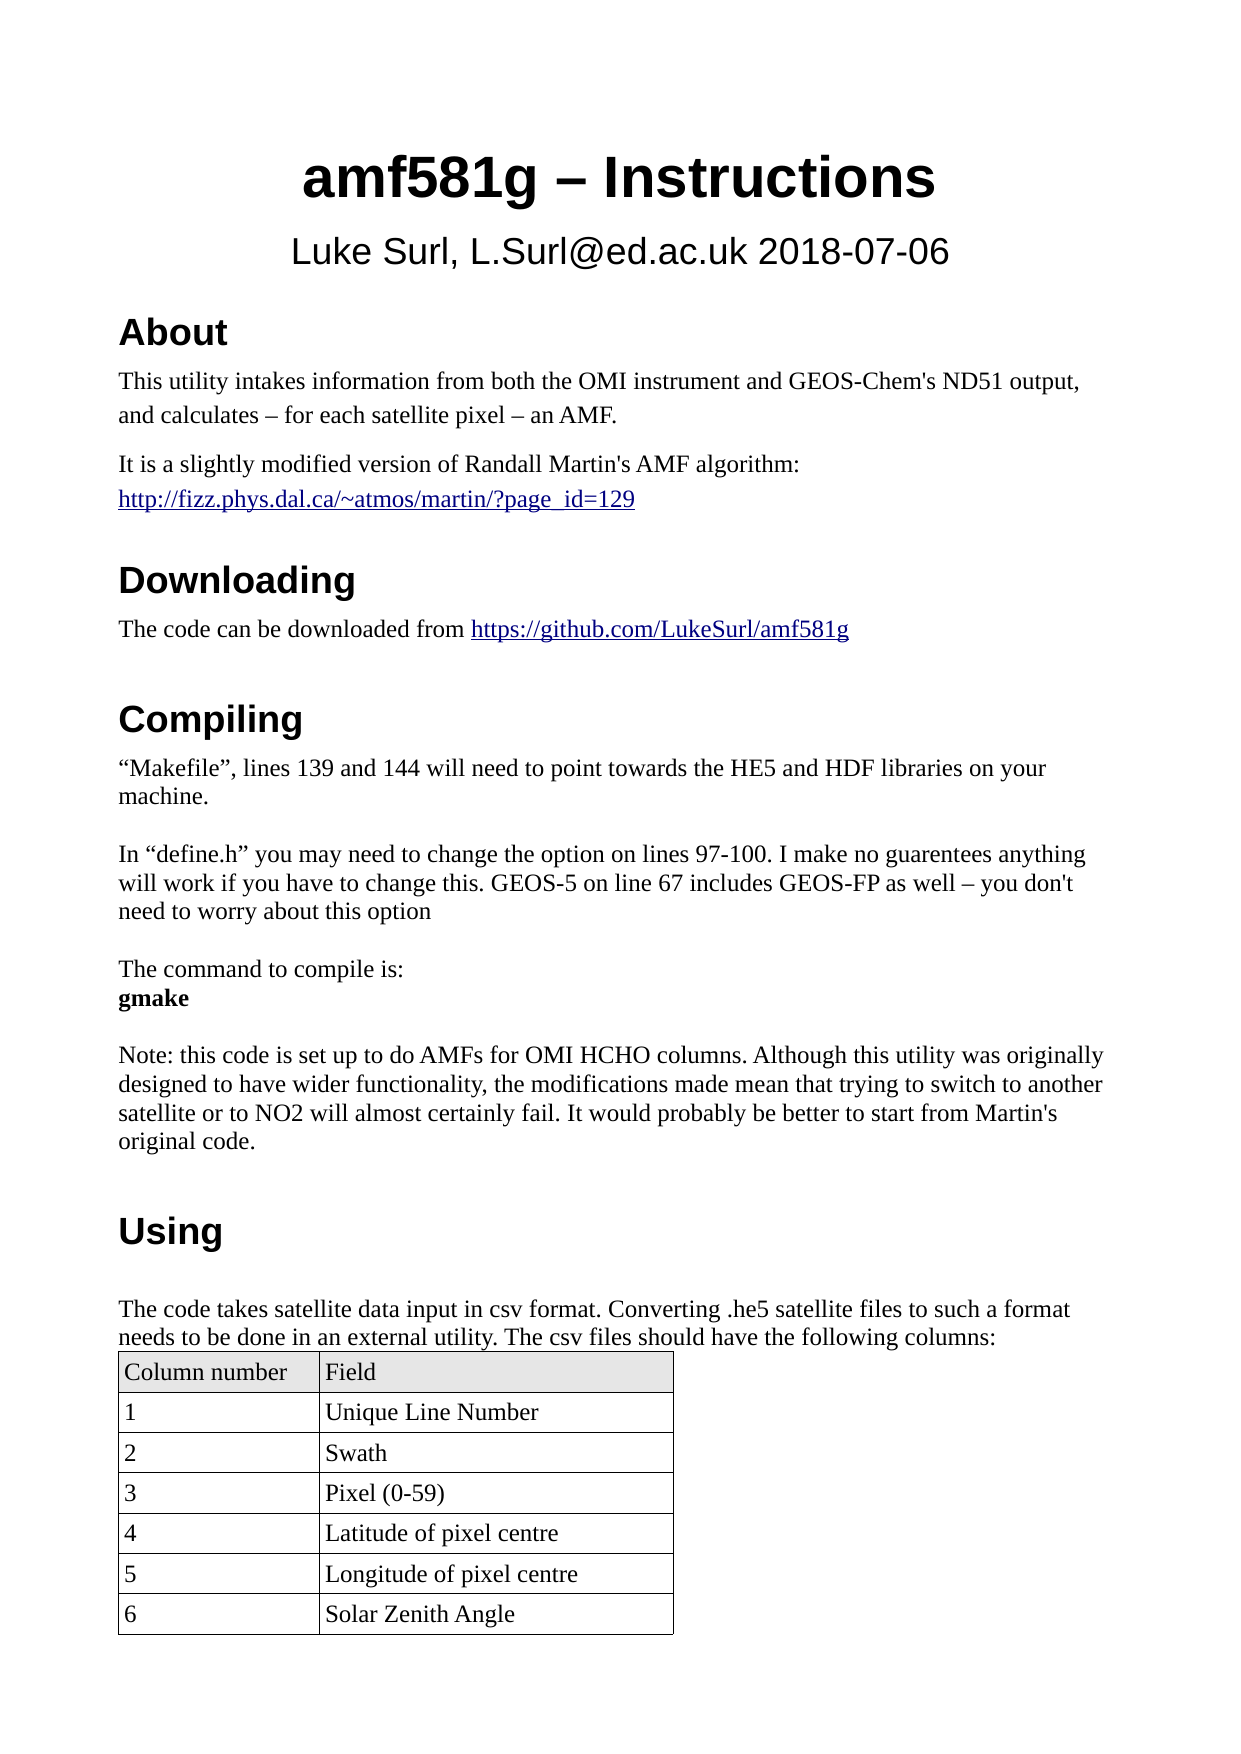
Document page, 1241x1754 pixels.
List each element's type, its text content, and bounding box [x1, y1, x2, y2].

table_cell Latitude of pixel centre [320, 1514, 673, 1553]
text “Makefile”, lines 139 and 144 will need to point towards the HE5 and HDF libraries on your machine. [118, 753, 1122, 810]
table_cell Unique Line Number [320, 1393, 673, 1432]
subtitle About [118, 309, 1122, 353]
text This utility intakes information from both the OMI instrument and GEOS-Chem's ND51 output, and calculates – for each satellite pixel – an AMF. [118, 366, 1122, 429]
table_cell 4 [119, 1514, 319, 1553]
text Note: this code is set up to do AMFs for OMI HCHO columns. Although this utility was originally designed to have wider functionality, the modifications made mean that trying to switch to another satellite or to NO2 will almost certainly fail. It would probably be better to start from Martin's original code. [118, 1040, 1122, 1155]
table_cell 2 [119, 1433, 319, 1472]
table_cell Longitude of pixel centre [320, 1554, 673, 1593]
text The code takes satellite data input in csv format. Converting .he5 satellite files to such a format needs to be done in an external utility. The csv files should have the following columns: [118, 1294, 1122, 1351]
subtitle Downloading [118, 558, 1122, 601]
table_cell 6 [119, 1594, 319, 1633]
table_cell 3 [119, 1473, 319, 1512]
subtitle Compiling [118, 696, 1122, 740]
text The command to compile is: [118, 954, 1122, 983]
table_cell Solar Zenith Angle [320, 1594, 673, 1633]
table_cell 1 [119, 1393, 319, 1432]
title amf581g – Instructions [118, 143, 1122, 210]
table_cell Pixel (0-59) [320, 1473, 673, 1512]
subtitle Luke Surl, L.Surl@ed.ac.uk 2018-07-06 [118, 229, 1122, 272]
table_header Column number [119, 1352, 319, 1392]
table_header Field [320, 1352, 673, 1392]
text The code can be downloaded from https://github.com/LukeSurl/amf581g [118, 614, 1122, 643]
subtitle Using [118, 1209, 1122, 1252]
text gmake [118, 983, 1122, 1011]
table_cell Swath [320, 1433, 673, 1472]
text In “define.h” you may need to change the option on lines 97-100. I make no guarentees anything will work if you have to change this. GEOS-5 on line 67 includes GEOS-FP as well – you don't need to worry about this option [118, 839, 1122, 925]
table_cell 5 [119, 1554, 319, 1593]
text It is a slightly modified version of Randall Martin's AMF algorithm: http://fizz.phys.dal.ca/~atmos/martin/?page_id=129 [118, 449, 1122, 512]
